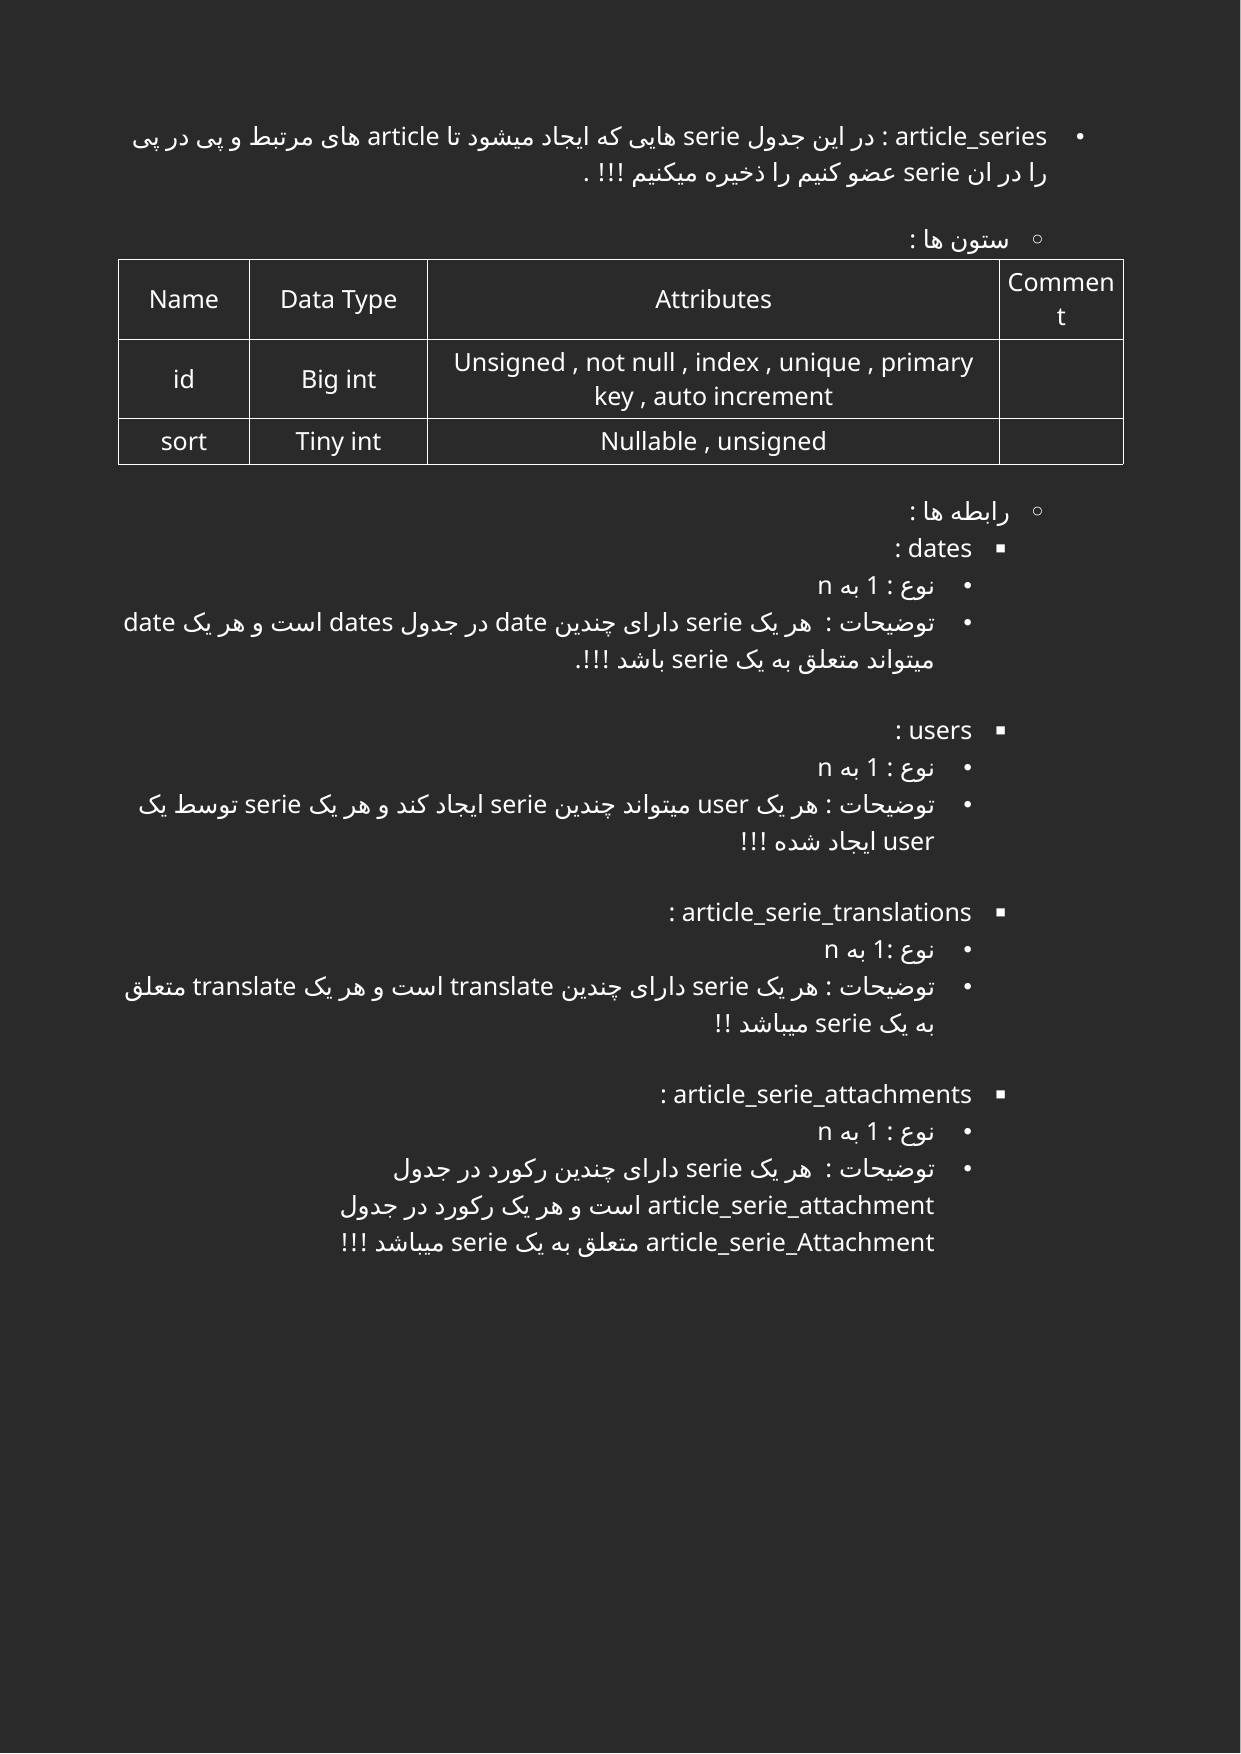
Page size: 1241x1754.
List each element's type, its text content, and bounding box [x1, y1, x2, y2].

table_header Data Type [250, 260, 427, 338]
list توضیحات : هر یک serie دارای چندین date در جدول dates است و هر یک date میتواند متعلق به یک serie باشد !!!‌. [118, 604, 972, 678]
list article_series : در این جدول serie هایی که ایجاد میشود تا article های مرتبط و پی در پی را در ان serie عضو کنیم را ذخیره میکنیم !!! . [118, 118, 1085, 192]
list article_serie_translations : [118, 894, 1010, 931]
list نوع : 1 به n [118, 567, 972, 604]
table_cell Big int [250, 340, 427, 418]
list article_serie_attachments : [118, 1076, 1010, 1113]
list dates : [118, 531, 1010, 567]
table_cell id [119, 340, 249, 418]
table_cell [1000, 340, 1123, 418]
list نوع : 1 به n [118, 1113, 972, 1150]
list نوع :‌1 به n [118, 931, 972, 968]
list ستون ها :‌ [118, 226, 1047, 259]
table_header Attributes [428, 260, 999, 338]
table_cell Unsigned , not null , index , unique , primary key , auto increment [428, 340, 999, 418]
list توضیحات : هر یک serie دارای چندین رکورد در جدول article_serie_attachment است و هر یک رکورد در جدول article_serie_Attachment متعلق به یک serie میباشد !!!‌ [118, 1150, 972, 1261]
table_cell Nullable , unsigned [428, 419, 999, 464]
table_header Name [119, 260, 249, 338]
table_cell sort [119, 419, 249, 464]
list users : [118, 712, 1010, 749]
table_cell [1000, 419, 1123, 464]
list توضیحات : هر یک user میتواند چندین serie ایجاد کند و هر یک serie توسط یک user ایجاد شده !!! [118, 786, 972, 860]
table_cell Tiny int [250, 419, 427, 464]
list توضیحات :‌ هر یک serie دارای چندین translate است و هر یک translate متعلق به یک serie میباشد !! [118, 968, 972, 1042]
list رابطه ها :‌ [118, 498, 1047, 531]
table_header Comment [1000, 260, 1123, 338]
list نوع : 1 به n [118, 749, 972, 786]
